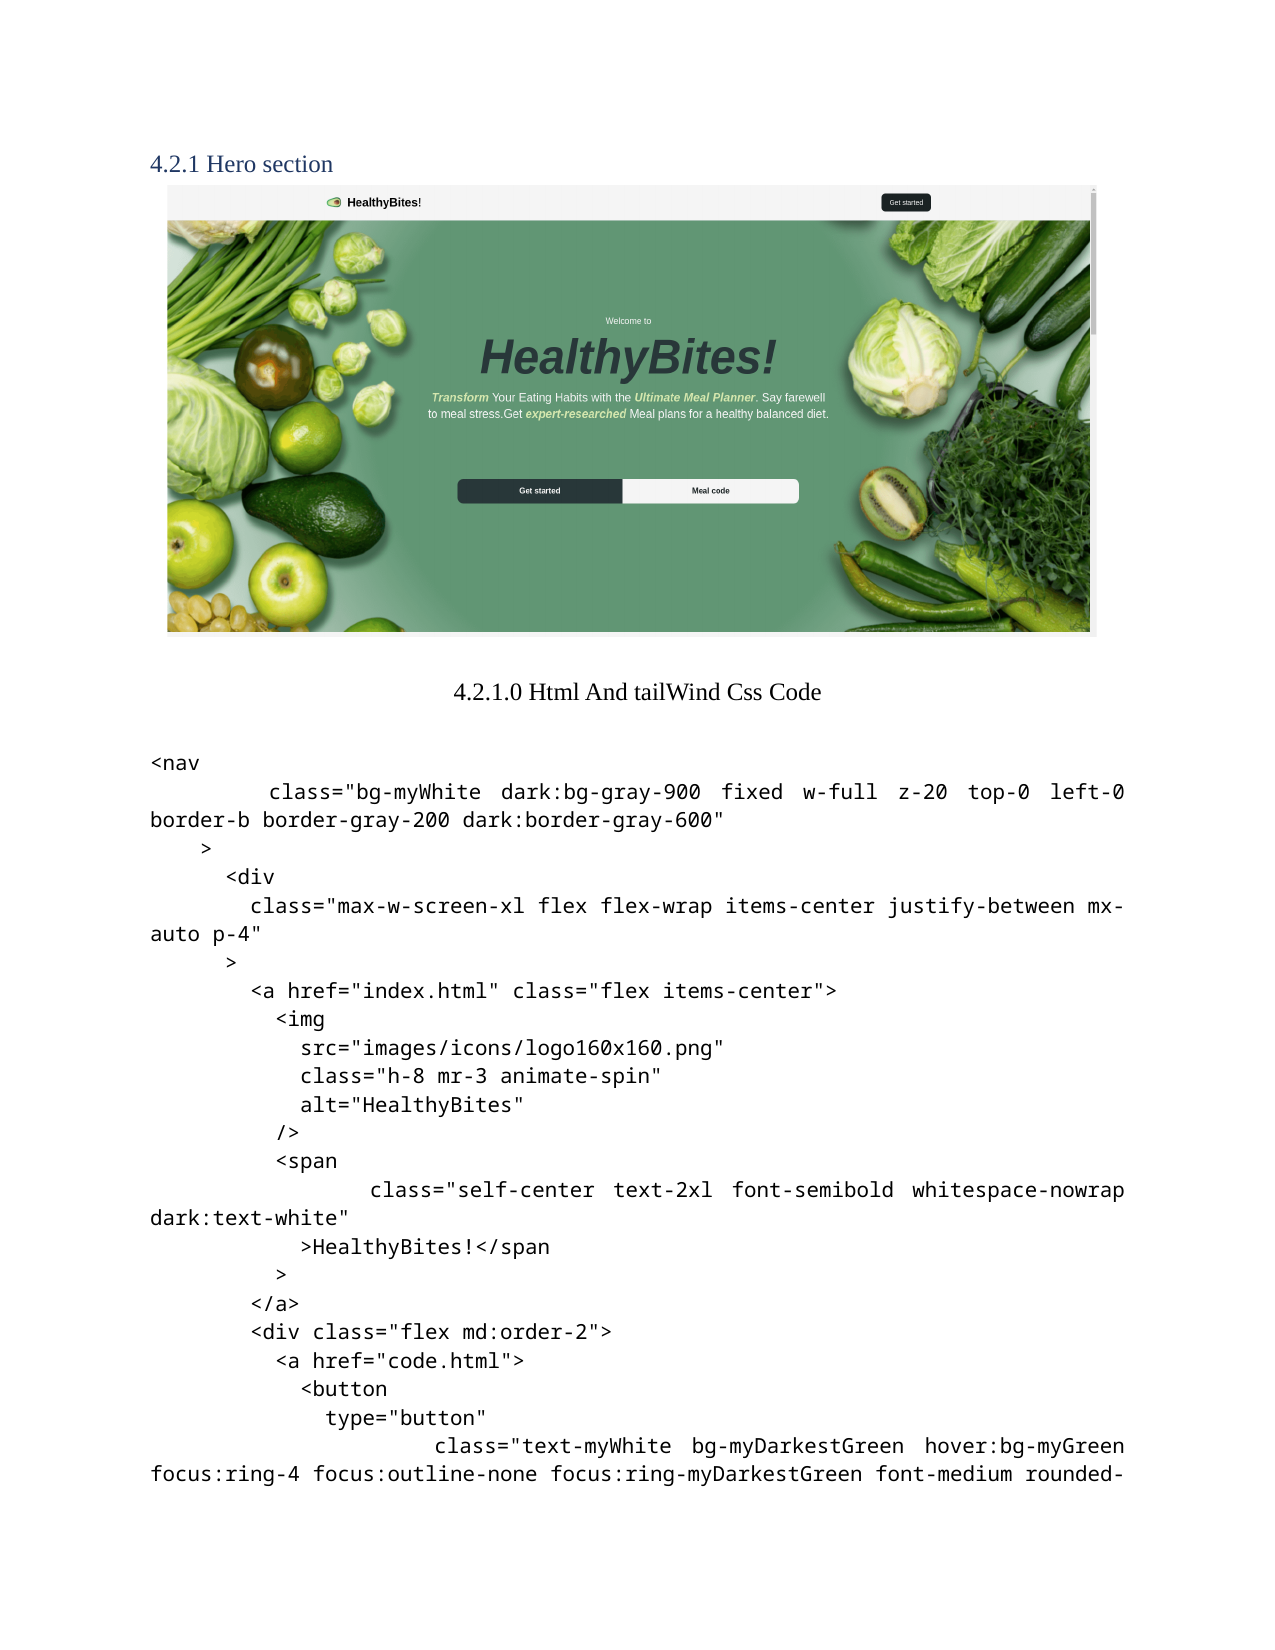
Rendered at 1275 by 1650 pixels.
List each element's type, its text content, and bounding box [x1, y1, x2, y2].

subtitle 4.2.1.0 Html And tailWind Css Code [150, 678, 1125, 705]
text <div [150, 862, 1125, 891]
text <img [150, 1004, 1125, 1033]
text >HealthyBites!</span [150, 1232, 1125, 1260]
text /> [150, 1118, 1125, 1147]
text class="h-8 mr-3 animate-spin" [150, 1061, 1125, 1090]
text src="images/icons/logo160x160.png" [150, 1033, 1125, 1061]
subtitle 4.2.1 Hero section [150, 150, 1125, 178]
text <nav [150, 748, 1125, 777]
text > [150, 834, 1125, 862]
text <div class="flex md:order-2"> [150, 1317, 1125, 1346]
text class="max-w-screen-xl flex flex-wrap items-center justify-between mx-auto p-4" [150, 891, 1125, 948]
picture [167, 185, 1097, 637]
text alt="HealthyBites" [150, 1090, 1125, 1118]
text class="bg-myWhite dark:bg-gray-900 fixed w-full z-20 top-0 left-0 border-b border-gray-200 dark:border-gray-600" [150, 777, 1125, 834]
text class="self-center text-2xl font-semibold whitespace-nowrap dark:text-white" [150, 1175, 1125, 1232]
text > [150, 1260, 1125, 1289]
text class="text-myWhite bg-myDarkestGreen hover:bg-myGreen focus:ring-4 focus:outline-none focus:ring-myDarkestGreen font-medium rounded- [150, 1431, 1125, 1488]
text <button [150, 1374, 1125, 1403]
text > [150, 948, 1125, 976]
text type="button" [150, 1403, 1125, 1431]
text <a href="code.html"> [150, 1346, 1125, 1374]
text <span [150, 1147, 1125, 1175]
text <a href="index.html" class="flex items-center"> [150, 976, 1125, 1004]
text </a> [150, 1289, 1125, 1317]
